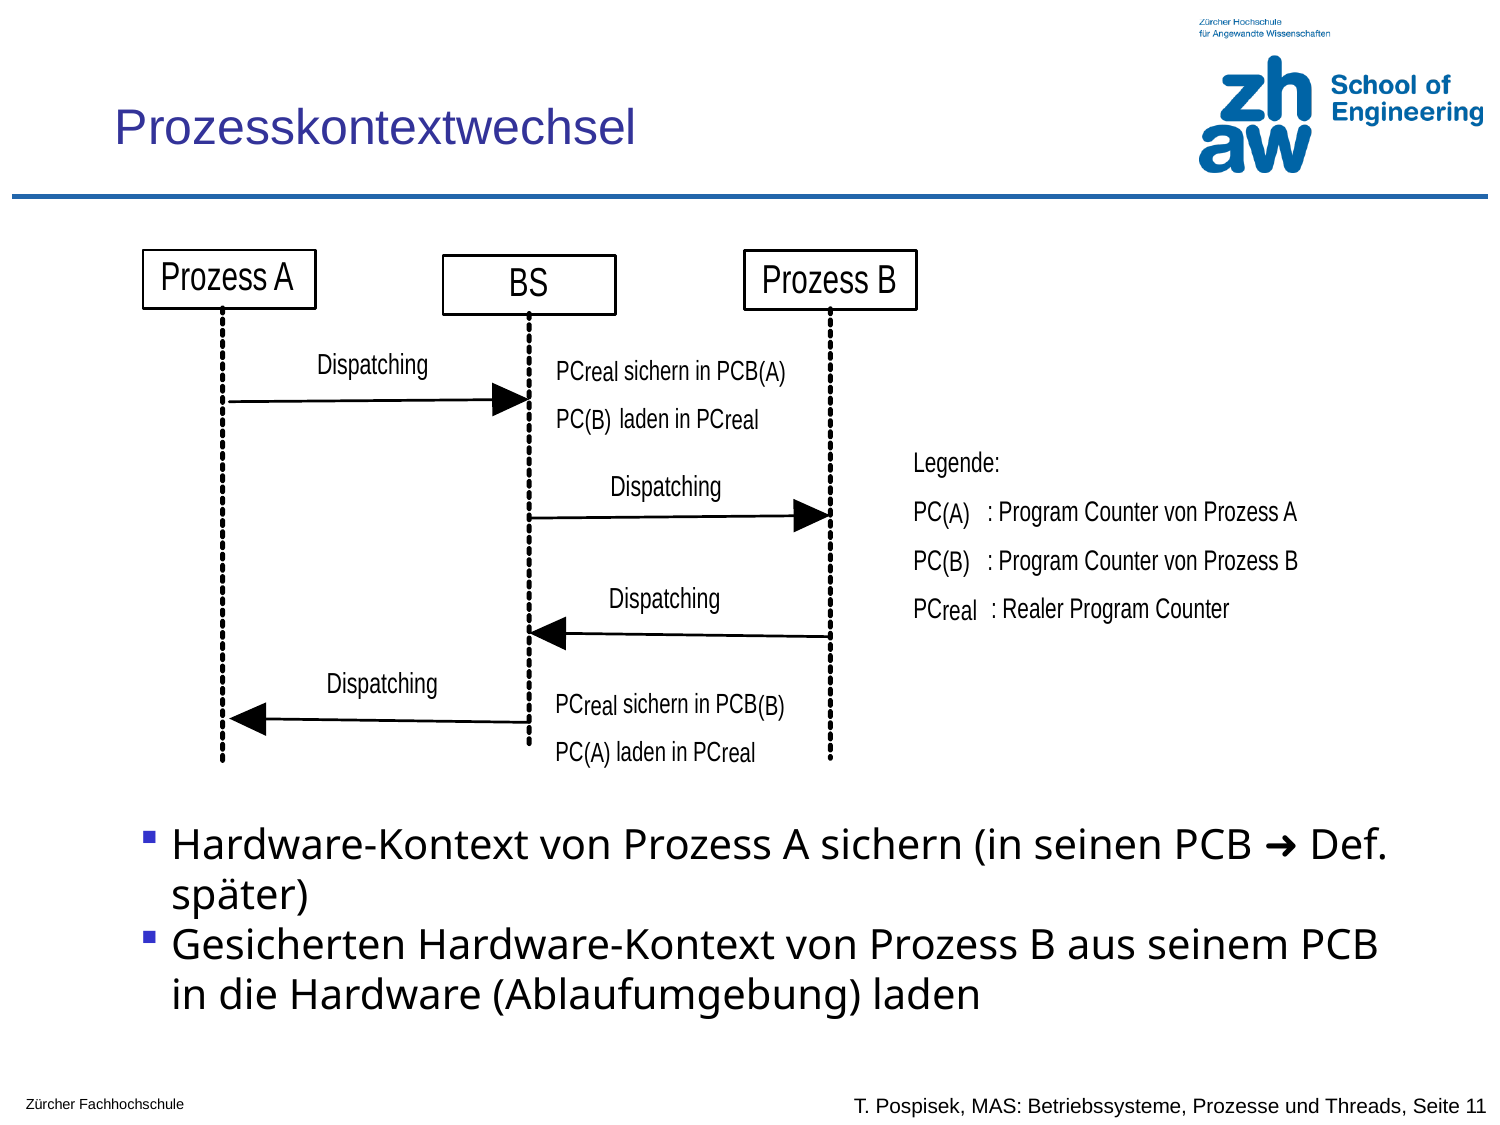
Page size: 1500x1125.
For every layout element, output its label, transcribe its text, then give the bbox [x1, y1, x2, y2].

text_box Hardware-Kontext von Prozess A sichern (in seinen PCB ➜ Def. später) Gesicherten Hardware-Kontext von Prozess B aus seinem PCB in die Hardware (Ablaufumgebung) laden [124, 810, 1413, 1026]
title Prozesskontextwechsel [99, 50, 1379, 163]
picture [141, 248, 1323, 768]
picture [1199, 19, 1483, 173]
